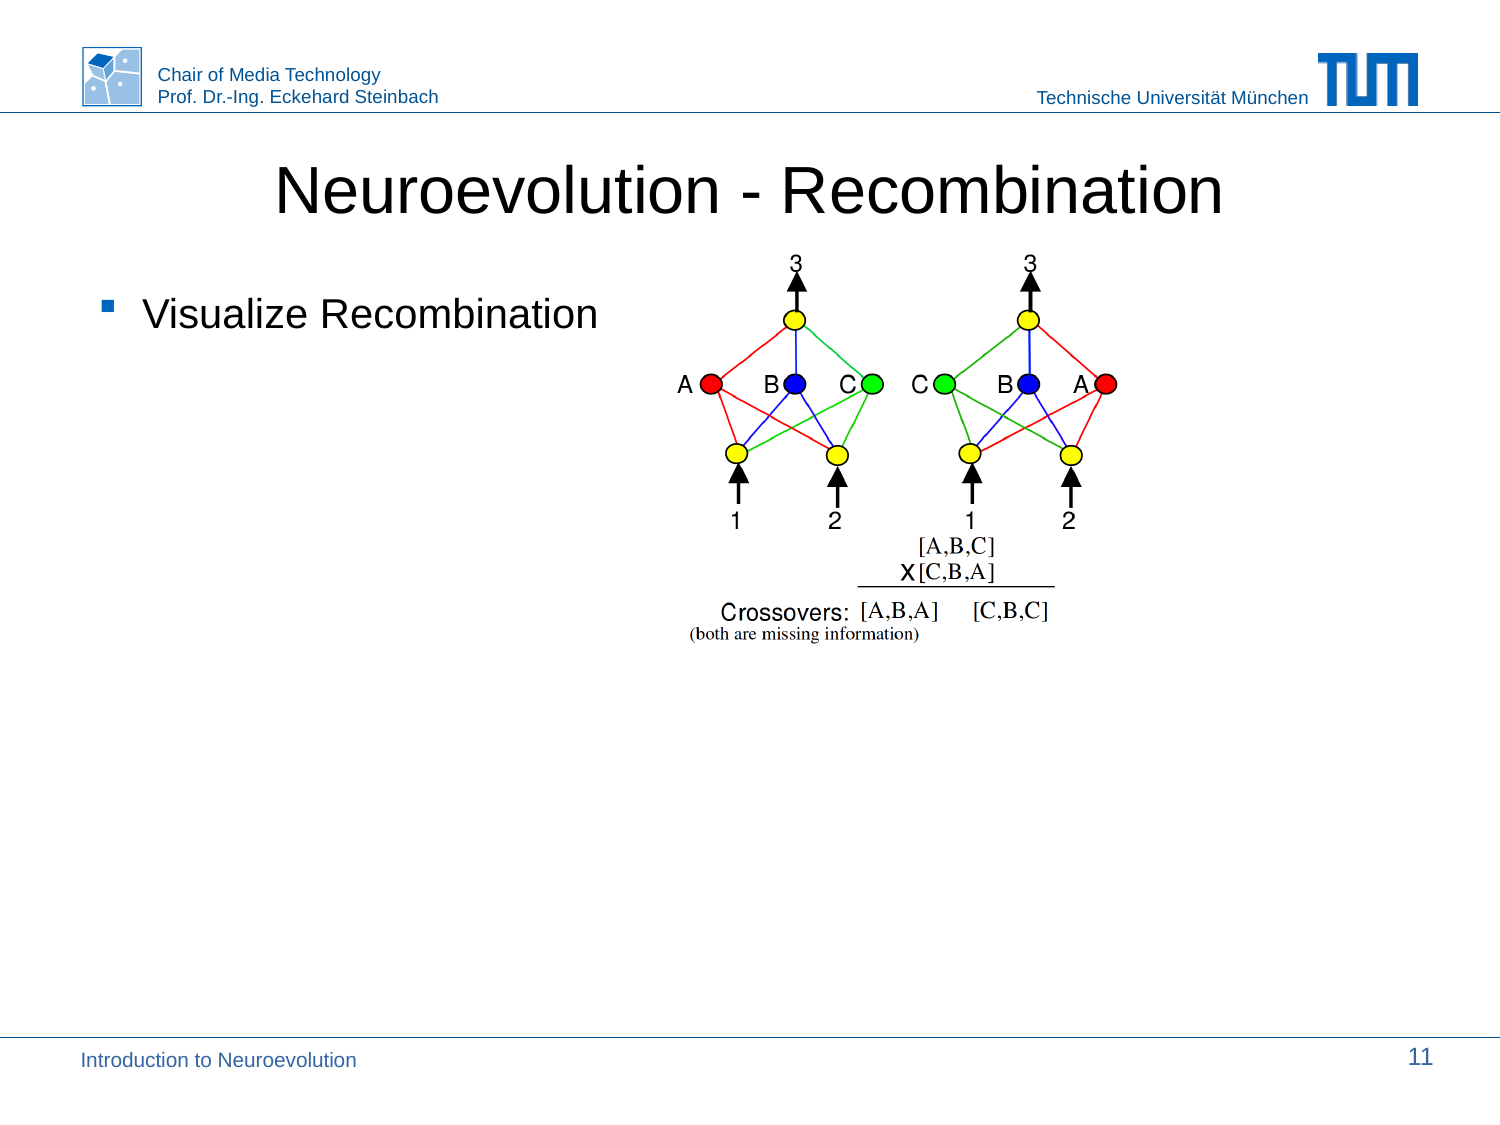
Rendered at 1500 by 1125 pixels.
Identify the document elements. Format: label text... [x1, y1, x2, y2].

picture [1318, 53, 1418, 106]
picture [675, 252, 1118, 646]
list Visualize Recombination [83, 279, 1417, 1013]
text_box Introduction to Neuroevolution [65, 1041, 406, 1081]
text_box [1392, 1035, 1471, 1090]
title Neuroevolution - Recombination [83, 139, 1417, 239]
